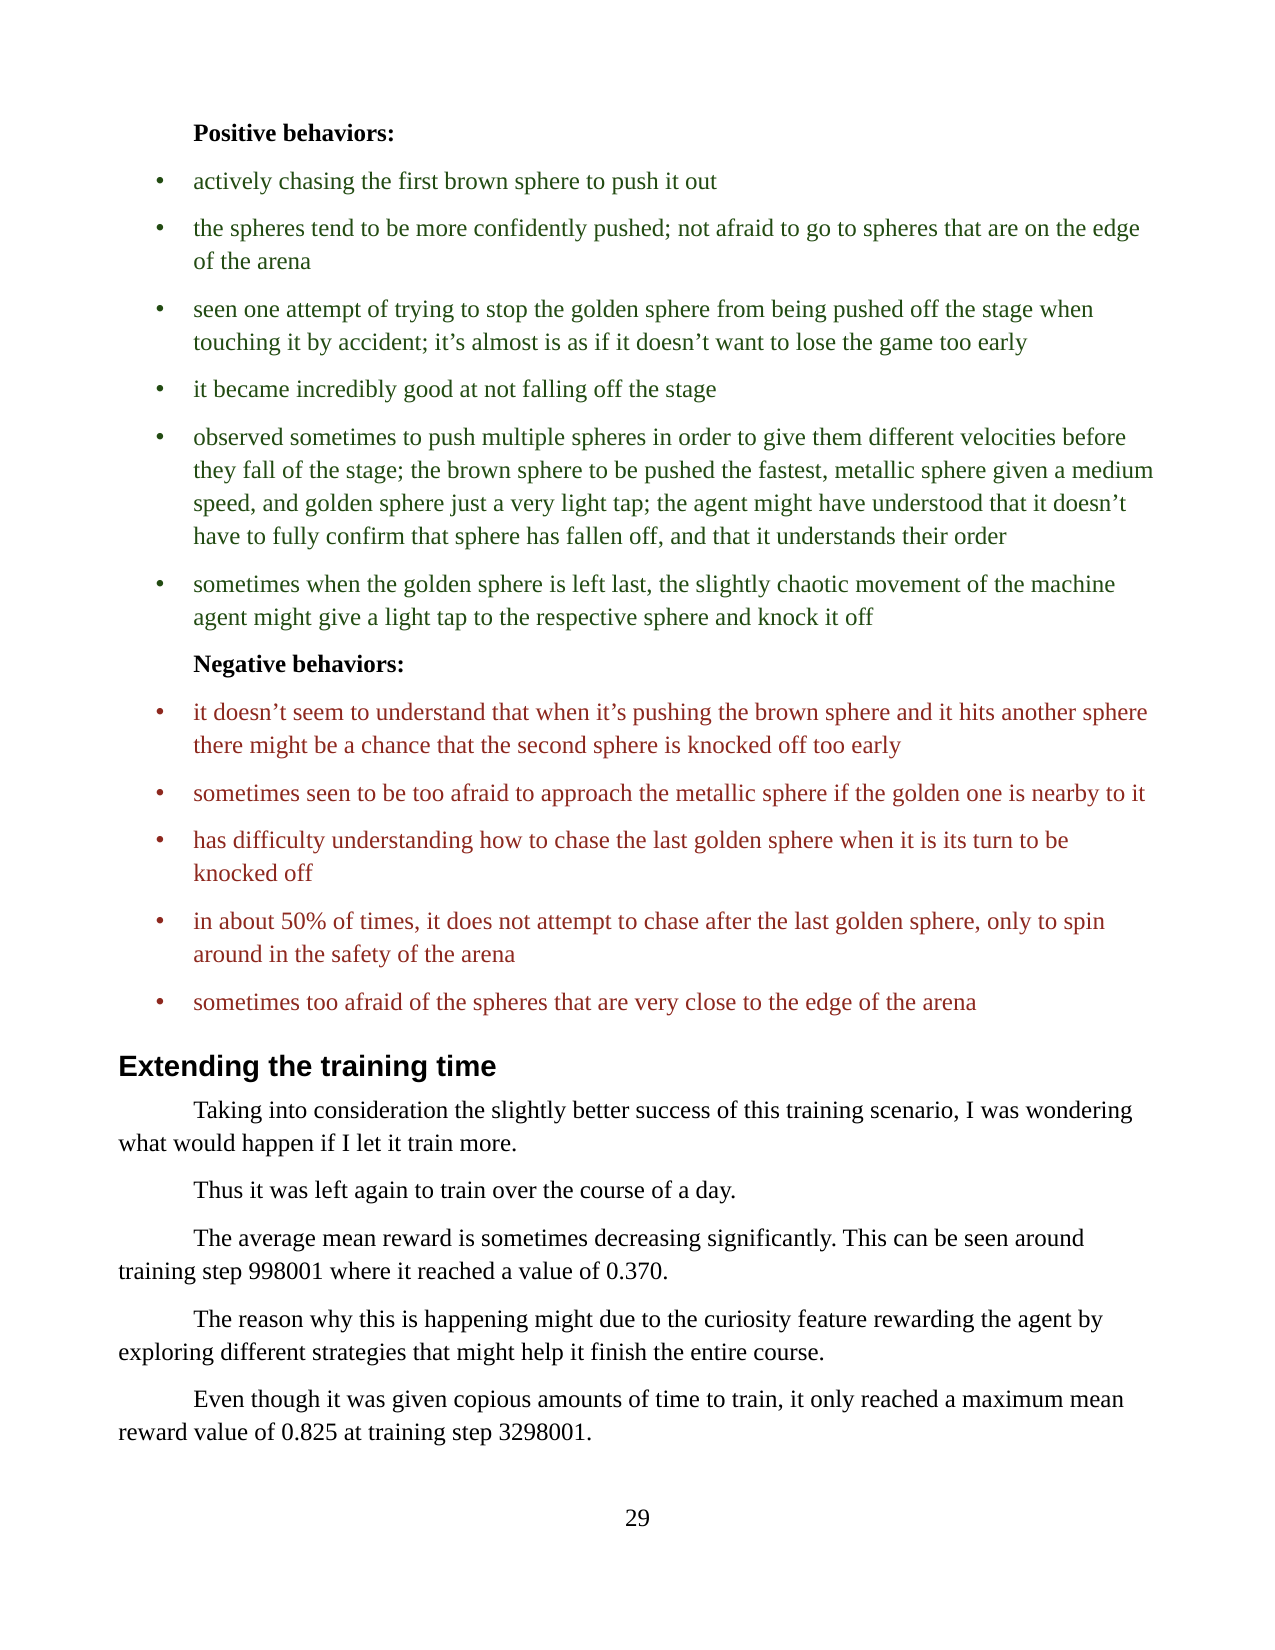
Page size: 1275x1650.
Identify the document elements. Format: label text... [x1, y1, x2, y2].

list it doesn’t seem to understand that when it’s pushing the brown sphere and it hits another sphere there might be a chance that the second sphere is knocked off too early [156, 697, 1157, 759]
text Taking into consideration the slightly better success of this training scenario, I was wondering what would happen if I let it train more. [118, 1095, 1157, 1157]
list has difficulty understanding how to chase the last golden sphere when it is its turn to be knocked off [156, 825, 1157, 887]
text Even though it was given copious amounts of time to train, it only reached a maximum mean reward value of 0.825 at training step 3298001. [118, 1384, 1157, 1446]
list Negative behaviors: [156, 649, 1157, 678]
list sometimes too afraid of the spheres that are very close to the edge of the arena [156, 987, 1157, 1015]
list in about 50% of times, it does not attempt to chase after the last golden sphere, only to spin around in the safety of the arena [156, 906, 1157, 968]
list it became incredibly good at not falling off the stage [156, 374, 1157, 403]
subtitle Extending the training time [118, 1049, 1157, 1082]
list observed sometimes to push multiple spheres in order to give them different velocities before they fall of the stage; the brown sphere to be pushed the fastest, metallic sphere given a medium speed, and golden sphere just a very light tap; the agent might have understood that it doesn’t have to fully confirm that sphere has fallen off, and that it understands their order [156, 422, 1157, 550]
list sometimes seen to be too afraid to approach the metallic sphere if the golden one is nearby to it [156, 778, 1157, 806]
text The reason why this is happening might due to the curiosity feature rewarding the agent by exploring different strategies that might help it finish the entire course. [118, 1304, 1157, 1366]
text Thus it was left again to train over the course of a day. [118, 1176, 1157, 1204]
list the spheres tend to be more confidently pushed; not afraid to go to spheres that are on the edge of the arena [156, 213, 1157, 275]
text Positive behaviors: [118, 118, 1157, 147]
list seen one attempt of trying to stop the golden sphere from being pushed off the stage when touching it by accident; it’s almost is as if it doesn’t want to lose the game too early [156, 294, 1157, 356]
list sometimes when the golden sphere is left last, the slightly chaotic movement of the machine agent might give a light tap to the respective sphere and knock it off [156, 569, 1157, 631]
list actively chasing the first brown sphere to push it out [156, 166, 1157, 194]
text The average mean reward is sometimes decreasing significantly. This can be seen around training step 998001 where it reached a value of 0.370. [118, 1223, 1157, 1285]
